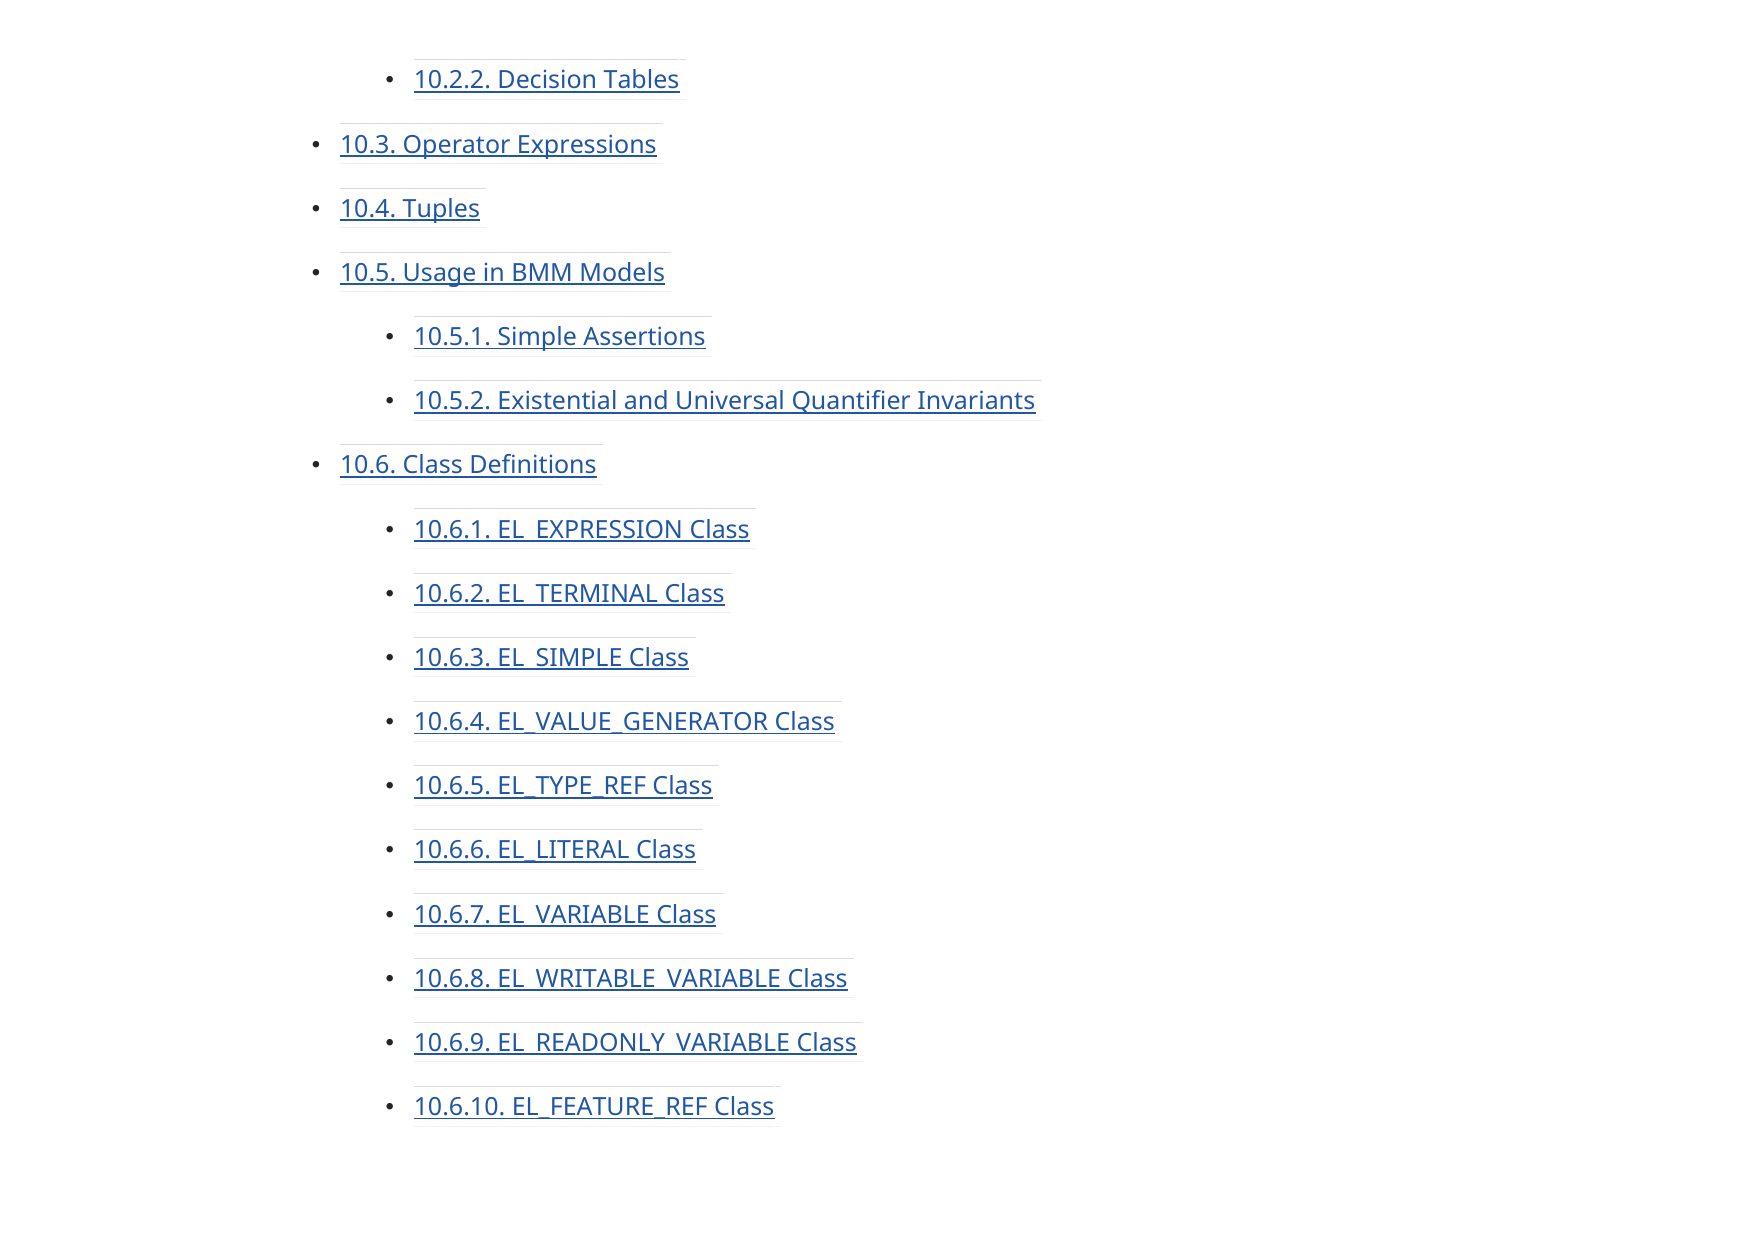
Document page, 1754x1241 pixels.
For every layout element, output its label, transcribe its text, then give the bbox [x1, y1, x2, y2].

list 10.6.7. EL_VARIABLE Class [384, 893, 1695, 933]
list 10.6. Class Definitions [310, 444, 1695, 484]
list 10.6.4. EL_VALUE_GENERATOR Class [384, 701, 1695, 741]
list 10.3. Operator Expressions [310, 123, 1695, 163]
list 10.6.3. EL_SIMPLE Class [384, 637, 1695, 677]
list 10.5. Usage in BMM Models [310, 252, 1695, 292]
list 10.5.2. Existential and Universal Quantifier Invariants [384, 380, 1695, 420]
list 10.6.6. EL_LITERAL Class [384, 829, 1695, 869]
list 10.6.2. EL_TERMINAL Class [384, 572, 1695, 612]
list 10.6.8. EL_WRITABLE_VARIABLE Class [384, 957, 1695, 997]
list 10.6.1. EL_EXPRESSION Class [384, 508, 1695, 548]
list 10.2.2. Decision Tables [384, 59, 1695, 99]
list 10.6.9. EL_READONLY_VARIABLE Class [384, 1022, 1695, 1062]
list 10.4. Tuples [310, 187, 1695, 227]
list 10.6.10. EL_FEATURE_REF Class [384, 1086, 1695, 1126]
list 10.6.5. EL_TYPE_REF Class [384, 765, 1695, 805]
list 10.5.1. Simple Assertions [384, 316, 1695, 356]
